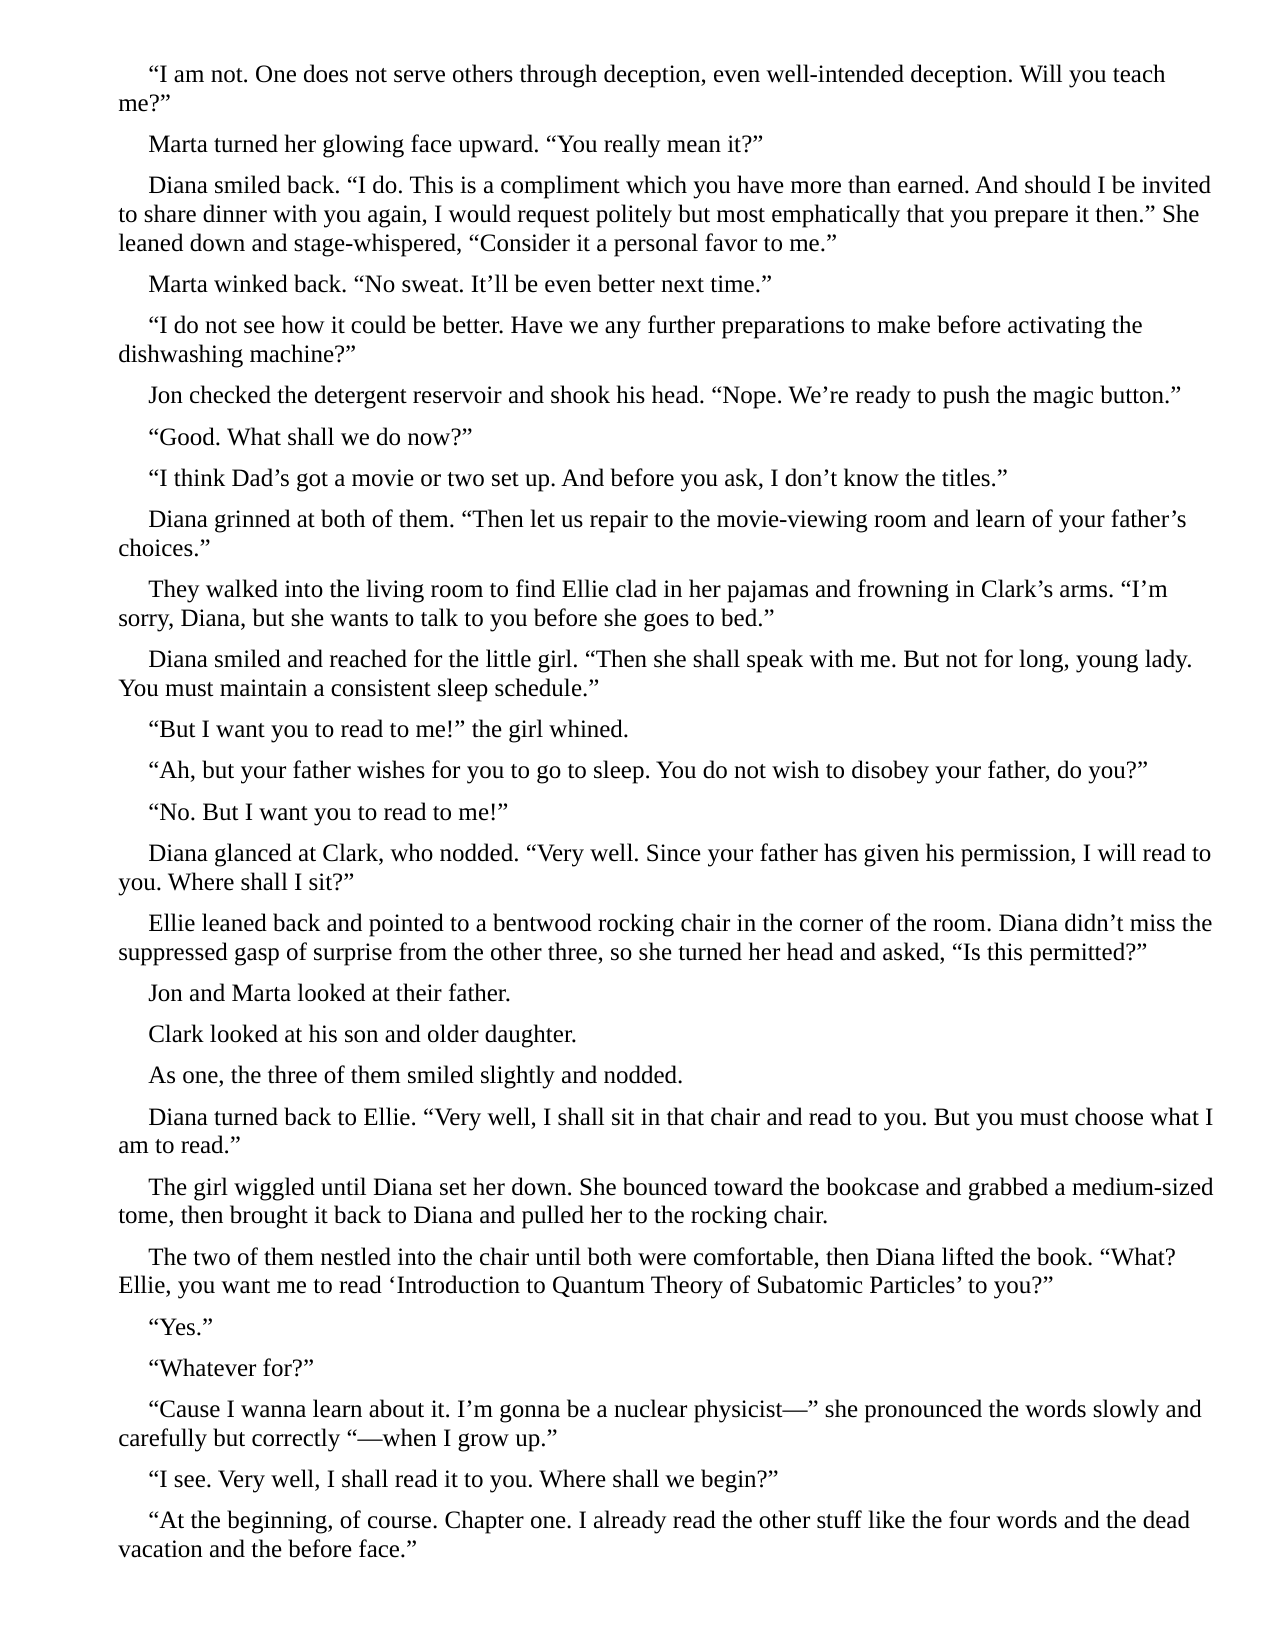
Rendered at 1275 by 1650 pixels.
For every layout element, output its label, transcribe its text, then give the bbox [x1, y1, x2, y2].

text Jon checked the detergent reservoir and shook his head. “Nope. We’re ready to push the magic button.” [118, 380, 1216, 409]
text “Ah, but your father wishes for you to go to sleep. You do not wish to disobey your father, do you?” [118, 755, 1216, 784]
text “I am not. One does not serve others through deception, even well-intended deception. Will you teach me?” [118, 59, 1216, 117]
text “I think Dad’s got a movie or two set up. And before you ask, I don’t know the titles.” [118, 463, 1216, 492]
text Diana smiled and reached for the little girl. “Then she shall speak with me. But not for long, young lady. You must maintain a consistent sleep schedule.” [118, 644, 1216, 702]
text As one, the three of them smiled slightly and nodded. [118, 1060, 1216, 1089]
text “Good. What shall we do now?” [118, 422, 1216, 450]
text The two of them nestled into the chair until both were comfortable, then Diana lifted the book. “What? Ellie, you want me to read ‘Introduction to Quantum Theory of Subatomic Particles’ to you?” [118, 1242, 1216, 1299]
text Ellie leaned back and pointed to a bentwood rocking chair in the corner of the room. Diana didn’t miss the suppressed gasp of surprise from the other three, so she turned her head and asked, “Is this permitted?” [118, 908, 1216, 965]
text Marta winked back. “No sweat. It’ll be even better next time.” [118, 269, 1216, 298]
text Diana glanced at Clark, who nodded. “Very well. Since your father has given his permission, I will read to you. Where shall I sit?” [118, 838, 1216, 895]
text They walked into the living room to find Ellie clad in her pajamas and frowning in Clark’s arms. “I’m sorry, Diana, but she wants to talk to you before she goes to bed.” [118, 574, 1216, 632]
text “I do not see how it could be better. Have we any further preparations to make before activating the dishwashing machine?” [118, 310, 1216, 368]
text “Whatever for?” [118, 1353, 1216, 1382]
text “Cause I wanna learn about it. I’m gonna be a nuclear physicist—” she pronounced the words slowly and carefully but correctly “—when I grow up.” [118, 1394, 1216, 1452]
text “But I want you to read to me!” the girl whined. [118, 714, 1216, 743]
text Marta turned her glowing face upward. “You really mean it?” [118, 129, 1216, 158]
text “I see. Very well, I shall read it to you. Where shall we begin?” [118, 1464, 1216, 1493]
text “Yes.” [118, 1312, 1216, 1340]
text Clark looked at his son and older daughter. [118, 1019, 1216, 1048]
text “No. But I want you to read to me!” [118, 797, 1216, 825]
text Diana smiled back. “I do. This is a compliment which you have more than earned. And should I be invited to share dinner with you again, I would request politely but most emphatically that you prepare it then.” She leaned down and stage-whispered, “Consider it a personal favor to me.” [118, 170, 1216, 257]
text Diana grinned at both of them. “Then let us repair to the movie-viewing room and learn of your father’s choices.” [118, 504, 1216, 562]
text The girl wiggled until Diana set her down. She bounced toward the bookcase and grabbed a medium-sized tome, then brought it back to Diana and pulled her to the rocking chair. [118, 1172, 1216, 1229]
text Diana turned back to Ellie. “Very well, I shall sit in that chair and read to you. But you must choose what I am to read.” [118, 1102, 1216, 1159]
text “At the beginning, of course. Chapter one. I already read the other stuff like the four words and the dead vacation and the before face.” [118, 1505, 1216, 1563]
text Jon and Marta looked at their father. [118, 978, 1216, 1007]
